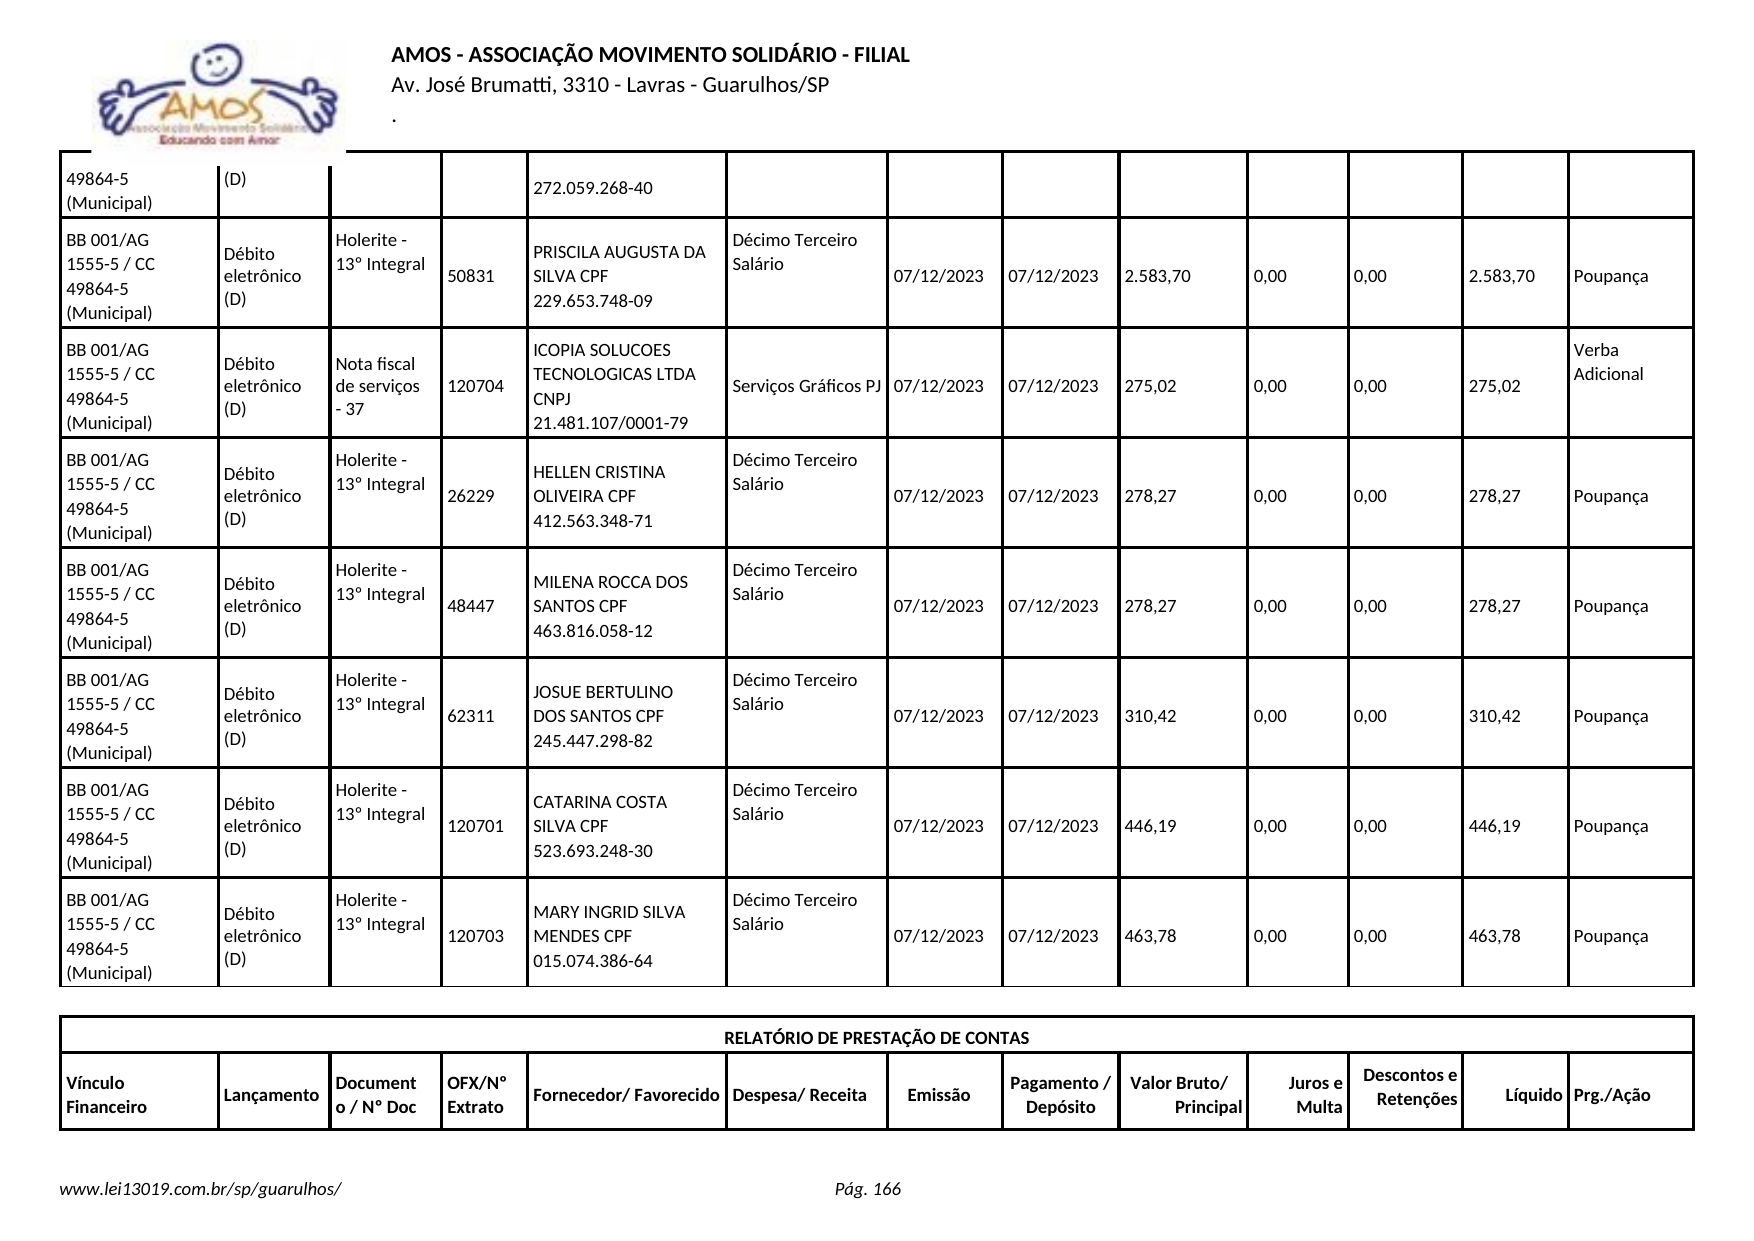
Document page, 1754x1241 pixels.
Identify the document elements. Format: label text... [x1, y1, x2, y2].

table_cell Débito eletrônico (D) [220, 219, 328, 326]
table_cell Prg./Ação [1570, 1054, 1692, 1128]
table_cell Poupança [1570, 219, 1692, 326]
table_cell Document o / Nº Doc [332, 1054, 440, 1128]
table_cell 62311 [443, 659, 526, 766]
table_cell Pagamento / Depósito [1004, 1054, 1117, 1128]
table_cell 07/12/2023 [1004, 439, 1117, 546]
table_header RELATÓRIO DE PRESTAÇÃO DE CONTAS [62, 1018, 1692, 1051]
table_cell Fornecedor/ Favorecido [529, 1054, 725, 1128]
table_cell Juros e Multa [1249, 1054, 1347, 1128]
table_cell 0,00 [1249, 439, 1347, 546]
table_cell 446,19 [1464, 769, 1567, 876]
table_cell ICOPIA SOLUCOES TECNOLOGICAS LTDA CNPJ 21.481.107/0001-79 [529, 329, 725, 436]
table_cell Holerite - 13º Integral [332, 549, 440, 656]
table_cell 310,42 [1464, 659, 1567, 766]
table_cell 07/12/2023 [889, 879, 1001, 986]
table_cell CATARINA COSTA SILVA CPF 523.693.248-30 [529, 769, 725, 876]
table_cell [1464, 153, 1567, 216]
table_cell 0,00 [1350, 659, 1461, 766]
table_cell 48447 [443, 549, 526, 656]
table_cell Verba Adicional [1570, 329, 1692, 436]
table_cell [889, 153, 1001, 216]
table_cell Despesa/ Receita [728, 1054, 886, 1128]
table_cell 0,00 [1249, 659, 1347, 766]
table_cell 07/12/2023 [889, 659, 1001, 766]
table_cell [1350, 153, 1461, 216]
table_cell [443, 153, 526, 216]
table_cell 0,00 [1350, 549, 1461, 656]
table_cell BB 001/AG 1555-5 / CC 49864-5 (Municipal) [62, 549, 217, 656]
table_cell Serviços Gráficos PJ [728, 329, 886, 436]
table_cell 49864-5 (Municipal) [62, 153, 217, 216]
table_cell Vínculo Financeiro [62, 1054, 217, 1128]
table_cell Holerite - 13º Integral [332, 219, 440, 326]
table_cell 0,00 [1350, 329, 1461, 436]
table_cell Décimo Terceiro Salário [728, 219, 886, 326]
table_cell 07/12/2023 [889, 439, 1001, 546]
table_cell Débito eletrônico (D) [220, 769, 328, 876]
table_cell Nota fiscal de serviços - 37 [332, 329, 440, 436]
table_cell 07/12/2023 [1004, 549, 1117, 656]
table_cell BB 001/AG 1555-5 / CC 49864-5 (Municipal) [62, 879, 217, 986]
table_cell BB 001/AG 1555-5 / CC 49864-5 (Municipal) [62, 659, 217, 766]
table_cell OFX/Nº Extrato [443, 1054, 526, 1128]
table_cell [1249, 153, 1347, 216]
table_cell Holerite - 13º Integral [332, 879, 440, 986]
table_cell Décimo Terceiro Salário [728, 659, 886, 766]
table_cell 2.583,70 [1464, 219, 1567, 326]
table_cell MARY INGRID SILVA MENDES CPF 015.074.386-64 [529, 879, 725, 986]
table_cell 07/12/2023 [889, 769, 1001, 876]
table_cell 07/12/2023 [1004, 329, 1117, 436]
table_cell Décimo Terceiro Salário [728, 439, 886, 546]
table_cell [1121, 153, 1246, 216]
table_cell 0,00 [1249, 549, 1347, 656]
table_cell Descontos e Retenções [1350, 1054, 1461, 1128]
table_cell PRISCILA AUGUSTA DA SILVA CPF 229.653.748-09 [529, 219, 725, 326]
table_cell 446,19 [1121, 769, 1246, 876]
table_cell 120701 [443, 769, 526, 876]
table_cell 07/12/2023 [889, 549, 1001, 656]
table_cell Holerite - 13º Integral [332, 659, 440, 766]
table_cell 07/12/2023 [1004, 879, 1117, 986]
table_cell 278,27 [1464, 549, 1567, 656]
table_cell 0,00 [1249, 219, 1347, 326]
table_cell Emissão [889, 1054, 1001, 1128]
table_cell 278,27 [1464, 439, 1567, 546]
table_cell 120703 [443, 879, 526, 986]
table_cell 07/12/2023 [1004, 769, 1117, 876]
table_cell 0,00 [1350, 439, 1461, 546]
table_cell (D) [220, 166, 328, 216]
table_cell Poupança [1570, 549, 1692, 656]
table_cell Poupança [1570, 879, 1692, 986]
table_cell Débito eletrônico (D) [220, 879, 328, 986]
table_cell Décimo Terceiro Salário [728, 769, 886, 876]
table_cell Líquido [1464, 1054, 1567, 1128]
table_cell 0,00 [1249, 769, 1347, 876]
table_cell Débito eletrônico (D) [220, 659, 328, 766]
table_cell [332, 153, 440, 216]
table_cell 278,27 [1121, 549, 1246, 656]
table_cell 120704 [443, 329, 526, 436]
table_cell 07/12/2023 [1004, 219, 1117, 326]
table_cell BB 001/AG 1555-5 / CC 49864-5 (Municipal) [62, 329, 217, 436]
table_cell [1570, 153, 1692, 216]
table_cell BB 001/AG 1555-5 / CC 49864-5 (Municipal) [62, 769, 217, 876]
table_cell 463,78 [1121, 879, 1246, 986]
table_cell 26229 [443, 439, 526, 546]
table_cell BB 001/AG 1555-5 / CC 49864-5 (Municipal) [62, 219, 217, 326]
table_cell 0,00 [1350, 879, 1461, 986]
table_cell 0,00 [1249, 329, 1347, 436]
table_cell 0,00 [1350, 769, 1461, 876]
table_cell 278,27 [1121, 439, 1246, 546]
table_cell 0,00 [1249, 879, 1347, 986]
table_cell Débito eletrônico (D) [220, 439, 328, 546]
table_cell Débito eletrônico (D) [220, 549, 328, 656]
table_cell Valor Bruto/ Principal [1121, 1054, 1246, 1128]
table_cell Décimo Terceiro Salário [728, 549, 886, 656]
table_cell Poupança [1570, 439, 1692, 546]
table_cell MILENA ROCCA DOS SANTOS CPF 463.816.058-12 [529, 549, 725, 656]
table_cell Poupança [1570, 659, 1692, 766]
table_cell 2.583,70 [1121, 219, 1246, 326]
table_cell JOSUE BERTULINO DOS SANTOS CPF 245.447.298-82 [529, 659, 725, 766]
table_cell Lançamento [220, 1054, 328, 1128]
table_cell Poupança [1570, 769, 1692, 876]
table_cell 275,02 [1464, 329, 1567, 436]
table_cell Décimo Terceiro Salário [728, 879, 886, 986]
table_cell BB 001/AG 1555-5 / CC 49864-5 (Municipal) [62, 439, 217, 546]
table_cell HELLEN CRISTINA OLIVEIRA CPF 412.563.348-71 [529, 439, 725, 546]
table_cell [728, 153, 886, 216]
table_cell 07/12/2023 [889, 329, 1001, 436]
table_cell 272.059.268-40 [529, 153, 725, 216]
table_cell 07/12/2023 [889, 219, 1001, 326]
table_cell Holerite - 13º Integral [332, 439, 440, 546]
table_cell Holerite - 13º Integral [332, 769, 440, 876]
table_cell 275,02 [1121, 329, 1246, 436]
table_cell 0,00 [1350, 219, 1461, 326]
table_cell 07/12/2023 [1004, 659, 1117, 766]
table_cell 50831 [443, 219, 526, 326]
table_cell 463,78 [1464, 879, 1567, 986]
table_cell [1004, 153, 1117, 216]
table_cell Débito eletrônico (D) [220, 329, 328, 436]
table_cell 310,42 [1121, 659, 1246, 766]
